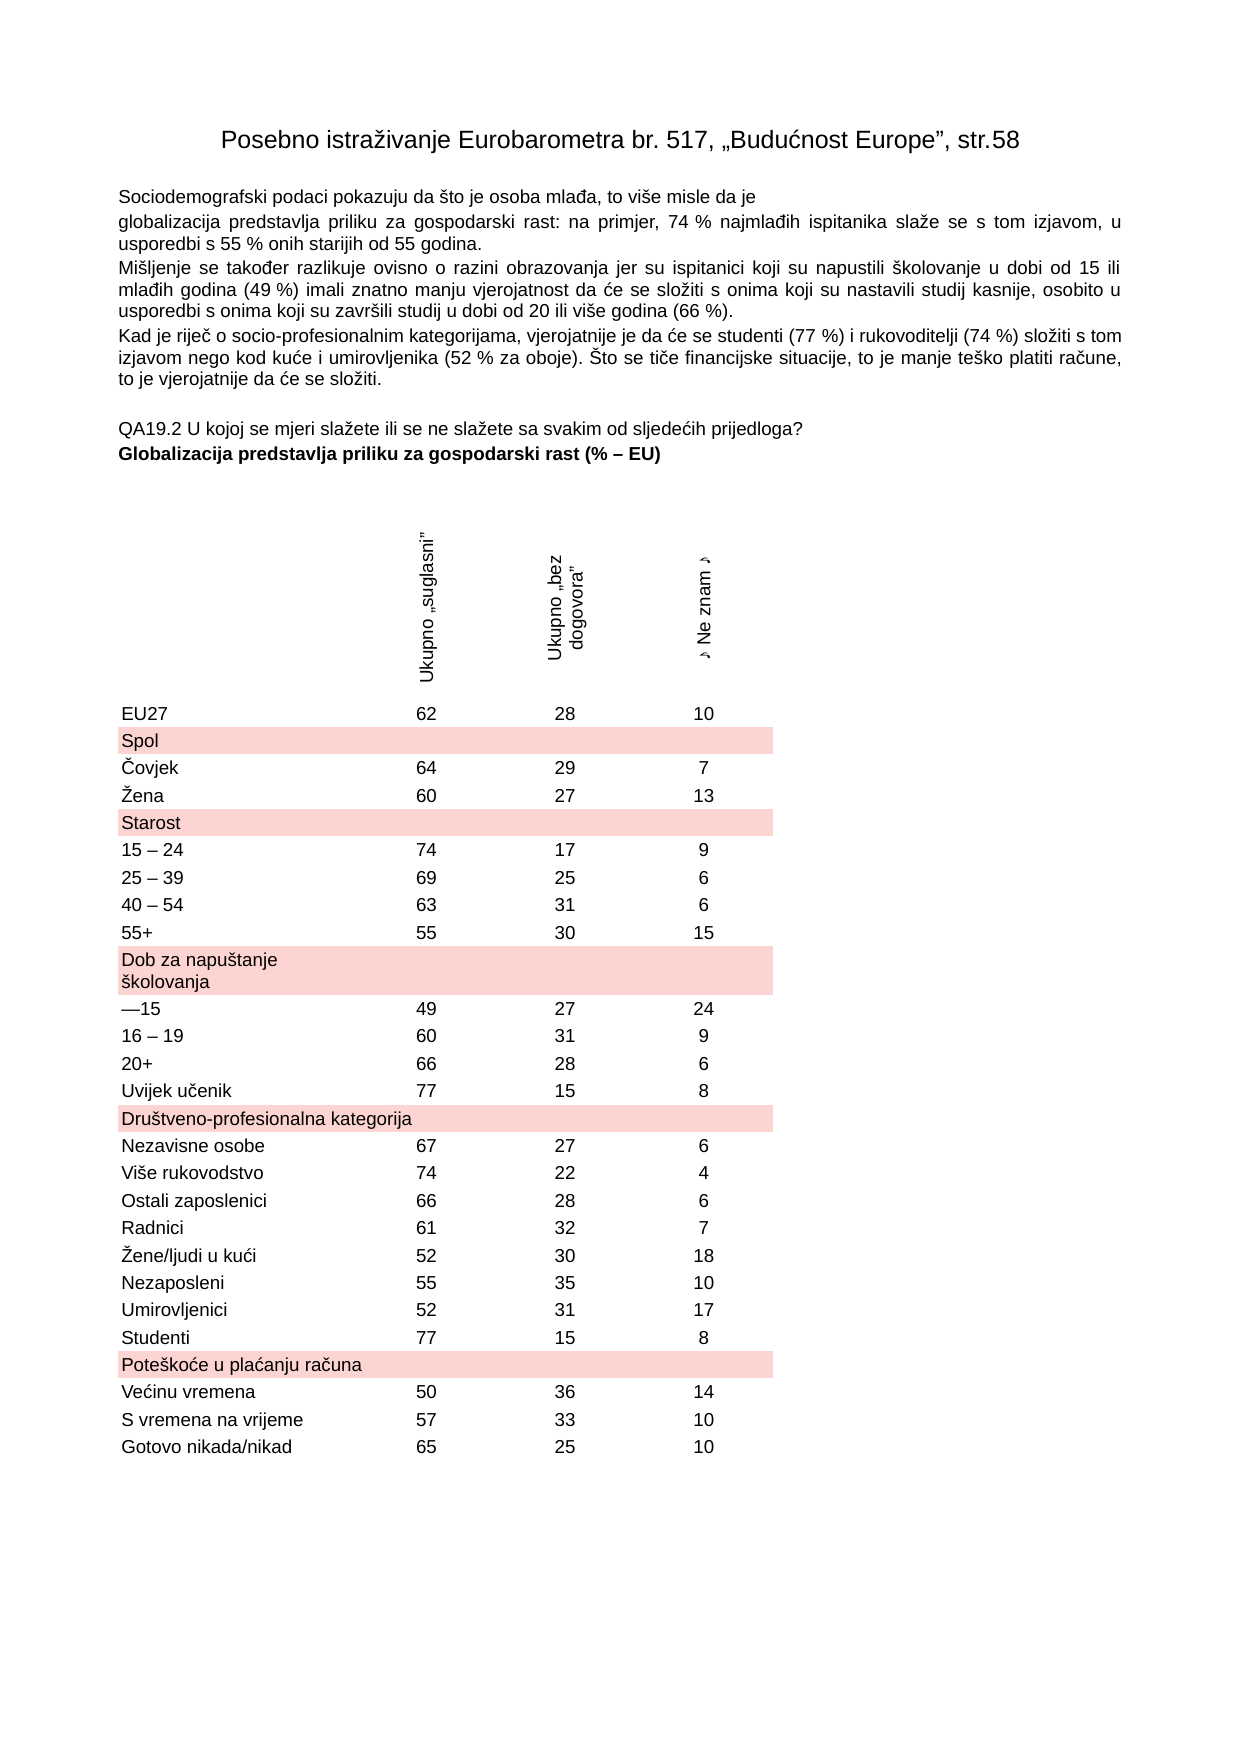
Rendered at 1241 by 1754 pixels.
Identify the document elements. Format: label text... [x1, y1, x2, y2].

table_cell Starost [118, 809, 357, 836]
table_cell 15 [495, 1077, 634, 1104]
table_cell 15 – 24 [118, 836, 357, 864]
table_cell 31 [495, 891, 634, 918]
table_cell 10 [634, 1269, 773, 1296]
table_header Ukupno „bez dogovora” [495, 517, 634, 699]
table_cell [495, 809, 634, 836]
table_cell 55 [357, 1269, 495, 1296]
table_cell 18 [634, 1241, 773, 1269]
table_cell 8 [634, 1077, 773, 1104]
table_cell 64 [357, 754, 495, 782]
table_cell Uvijek učenik [118, 1077, 357, 1104]
table_cell 8 [634, 1324, 773, 1351]
table_cell 6 [634, 1050, 773, 1077]
table_cell EU27 [118, 699, 357, 727]
table_cell 6 [634, 1132, 773, 1159]
table_cell 10 [634, 699, 773, 727]
table_cell Poteškoće u plaćanju računa [118, 1351, 495, 1378]
table_cell 22 [495, 1159, 634, 1187]
table_header [118, 517, 357, 699]
table_cell Žene/ljudi u kući [118, 1241, 357, 1269]
table_cell 9 [634, 1022, 773, 1050]
table_cell 25 – 39 [118, 864, 357, 891]
table_cell [495, 1351, 634, 1378]
table_cell S vremena na vrijeme [118, 1406, 357, 1433]
table_cell 66 [357, 1187, 495, 1214]
table_cell 65 [357, 1433, 495, 1461]
table_cell 31 [495, 1022, 634, 1050]
table_cell Studenti [118, 1324, 357, 1351]
table_cell Čovjek [118, 754, 357, 782]
table_cell 33 [495, 1406, 634, 1433]
table_cell 7 [634, 754, 773, 782]
table_cell 40 – 54 [118, 891, 357, 918]
table_cell Umirovljenici [118, 1296, 357, 1324]
table_cell 17 [495, 836, 634, 864]
table_cell Radnici [118, 1214, 357, 1241]
table_cell [495, 946, 634, 995]
table_cell [634, 1105, 773, 1132]
table_cell 15 [634, 919, 773, 946]
table_cell 67 [357, 1132, 495, 1159]
table_cell [357, 727, 495, 754]
table_cell Više rukovodstvo [118, 1159, 357, 1187]
text Sociodemografski podaci pokazuju da što je osoba mlađa, to više misle da je [118, 186, 1122, 208]
table_cell 14 [634, 1379, 773, 1406]
table_cell 20+ [118, 1050, 357, 1077]
table_cell 66 [357, 1050, 495, 1077]
table_cell 74 [357, 1159, 495, 1187]
table_cell 36 [495, 1379, 634, 1406]
table_cell 32 [495, 1214, 634, 1241]
table_cell 35 [495, 1269, 634, 1296]
table_cell 10 [634, 1433, 773, 1461]
table_cell 55 [357, 919, 495, 946]
table_cell [357, 946, 495, 995]
table_cell 52 [357, 1241, 495, 1269]
table_cell 57 [357, 1406, 495, 1433]
table_cell 28 [495, 1050, 634, 1077]
table_cell Nezavisne osobe [118, 1132, 357, 1159]
table_cell —15 [118, 995, 357, 1022]
table_cell 6 [634, 864, 773, 891]
table_cell [357, 809, 495, 836]
table_cell 27 [495, 1132, 634, 1159]
table_cell 77 [357, 1077, 495, 1104]
table_cell 30 [495, 1241, 634, 1269]
text Globalizacija predstavlja priliku za gospodarski rast (% – EU) [118, 443, 1122, 464]
table_cell [495, 1105, 634, 1132]
table_cell 4 [634, 1159, 773, 1187]
table_cell Žena [118, 782, 357, 809]
table_cell Društveno-profesionalna kategorija [118, 1105, 495, 1132]
table_cell 31 [495, 1296, 634, 1324]
table_cell 50 [357, 1379, 495, 1406]
table_cell 25 [495, 1433, 634, 1461]
table_cell [495, 727, 634, 754]
table_cell [634, 1351, 773, 1378]
table_cell 62 [357, 699, 495, 727]
table_cell 74 [357, 836, 495, 864]
table_cell 52 [357, 1296, 495, 1324]
table_cell 25 [495, 864, 634, 891]
table_cell 24 [634, 995, 773, 1022]
table_header Ukupno „suglasni” [357, 517, 495, 699]
table_header ♪ Ne znam ♪ [634, 517, 773, 699]
text globalizacija predstavlja priliku za gospodarski rast: na primjer, 74 % najmlađih ispitanika slaže se s tom izjavom, u usporedbi s 55 % onih starijih od 55 godina. [118, 211, 1122, 254]
table_cell 7 [634, 1214, 773, 1241]
table_cell Nezaposleni [118, 1269, 357, 1296]
table_cell 16 – 19 [118, 1022, 357, 1050]
table_cell 17 [634, 1296, 773, 1324]
table_cell Spol [118, 727, 357, 754]
table_cell 29 [495, 754, 634, 782]
text Mišljenje se također razlikuje ovisno o razini obrazovanja jer su ispitanici koji su napustili školovanje u dobi od 15 ili mlađih godina (49 %) imali znatno manju vjerojatnost da će se složiti s onima koji su nastavili studij kasnije, osobito u usporedbi s onima koji su završili studij u dobi od 20 ili više godina (66 %). [118, 257, 1122, 322]
table_cell 60 [357, 1022, 495, 1050]
table_cell 69 [357, 864, 495, 891]
table_cell 6 [634, 1187, 773, 1214]
table_cell 13 [634, 782, 773, 809]
table_cell Dob za napuštanje školovanja [118, 946, 357, 995]
table_cell 30 [495, 919, 634, 946]
table_cell 61 [357, 1214, 495, 1241]
table_cell Većinu vremena [118, 1379, 357, 1406]
table_cell 27 [495, 782, 634, 809]
table_cell 6 [634, 891, 773, 918]
table_cell [634, 727, 773, 754]
table_cell 9 [634, 836, 773, 864]
text Kad je riječ o socio-profesionalnim kategorijama, vjerojatnije je da će se studenti (77 %) i rukovoditelji (74 %) složiti s tom izjavom nego kod kuće i umirovljenika (52 % za oboje). Što se tiče financijske situacije, to je manje teško platiti račune, to je vjerojatnije da će se složiti. [118, 325, 1122, 390]
table_cell 10 [634, 1406, 773, 1433]
table_cell 60 [357, 782, 495, 809]
table_cell 77 [357, 1324, 495, 1351]
table_cell 28 [495, 1187, 634, 1214]
table_cell [634, 946, 773, 995]
table_cell 28 [495, 699, 634, 727]
table_cell 49 [357, 995, 495, 1022]
text QA19.2 U kojoj se mjeri slažete ili se ne slažete sa svakim od sljedećih prijedloga? [118, 418, 1122, 439]
table_cell 27 [495, 995, 634, 1022]
table_cell 63 [357, 891, 495, 918]
table_cell 55+ [118, 919, 357, 946]
table_cell Gotovo nikada/nikad [118, 1433, 357, 1461]
table_cell 15 [495, 1324, 634, 1351]
table_cell [634, 809, 773, 836]
table_cell Ostali zaposlenici [118, 1187, 357, 1214]
